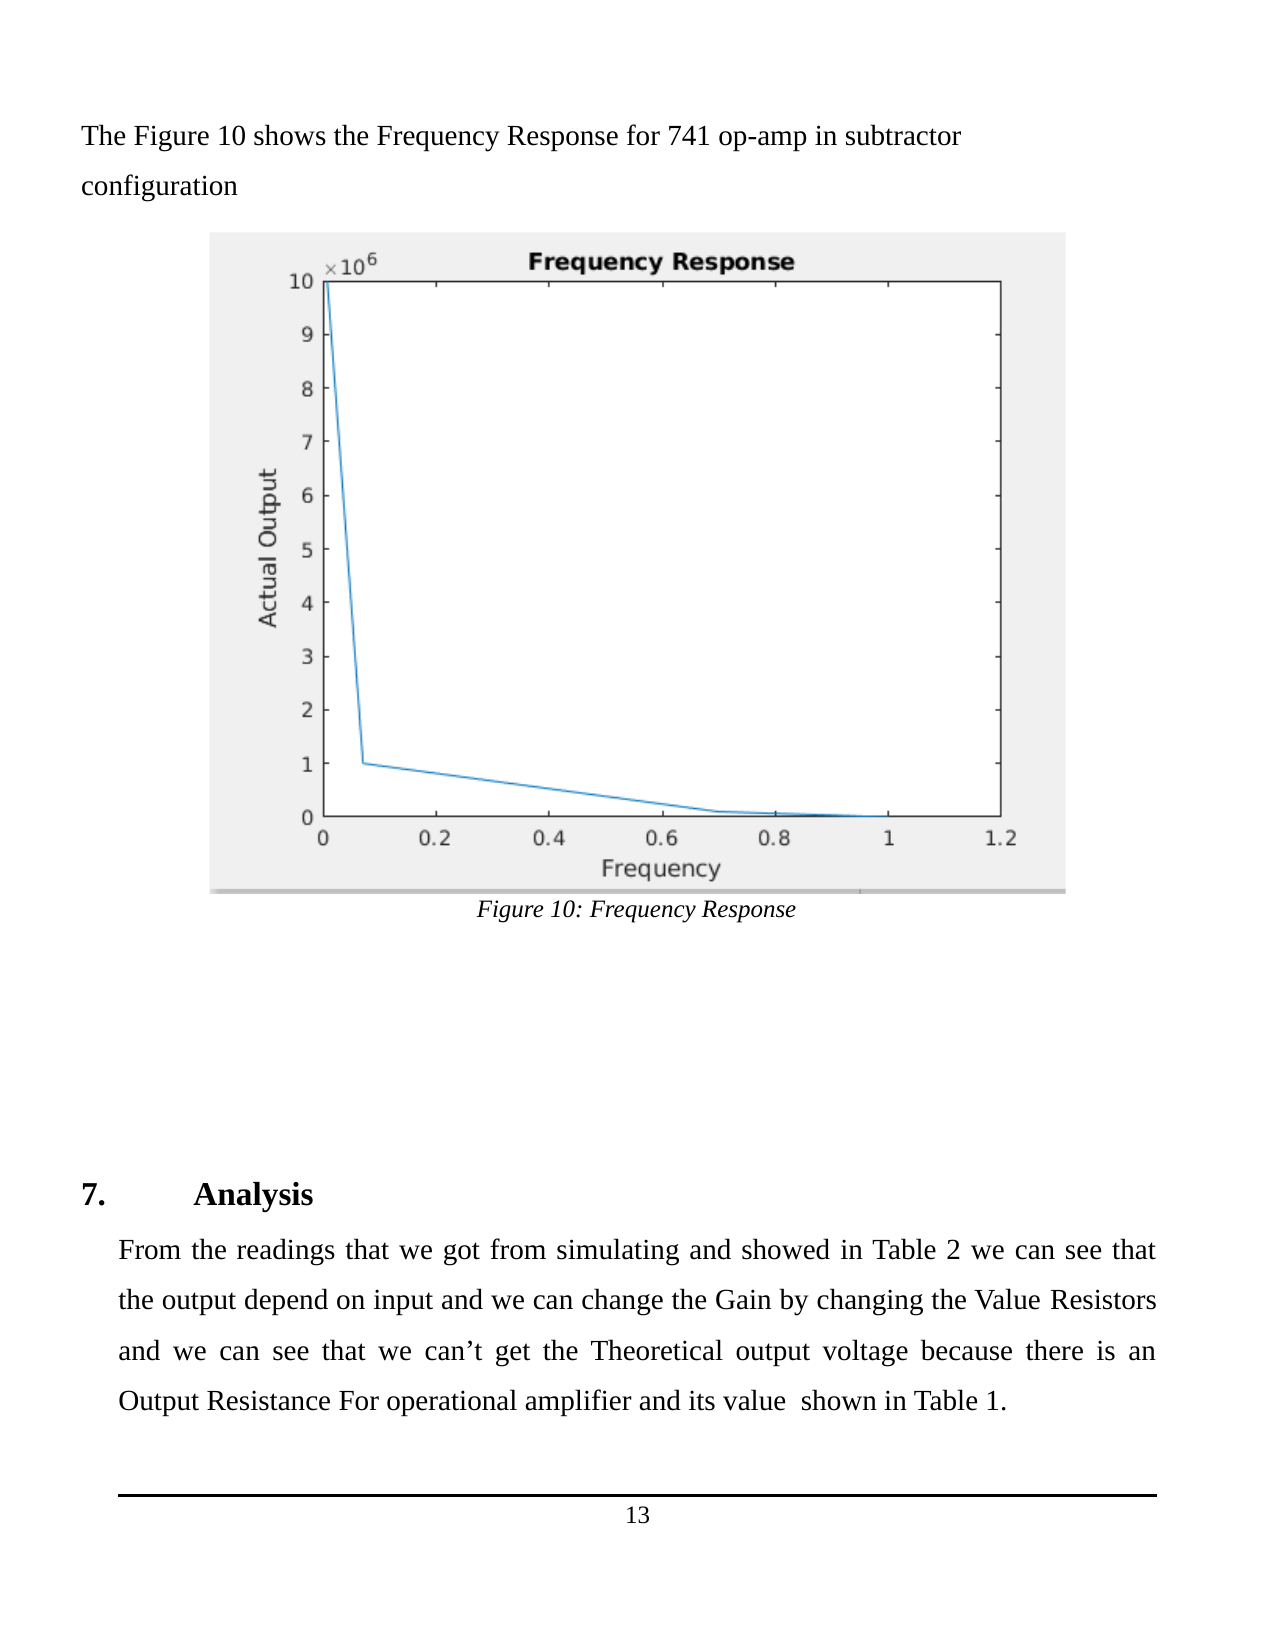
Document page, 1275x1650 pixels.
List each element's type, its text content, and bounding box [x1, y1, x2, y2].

text From the readings that we got from simulating and showed in Table 2 we can see that the output depend on input and we can change the Gain by changing the Value Resistors and we can see that we can’t get the Theoretical output voltage because there is an Output Resistance For operational amplifier and its value shown in Table 1. [81, 1232, 1157, 1417]
text The Figure 10 shows the Frequency Response for 741 op-amp in subtractor [81, 118, 1157, 152]
list Analysis [81, 1175, 1157, 1213]
picture [209, 231, 1066, 894]
text configuration [81, 168, 1157, 202]
text Figure 10: Frequency Response [209, 894, 1066, 922]
